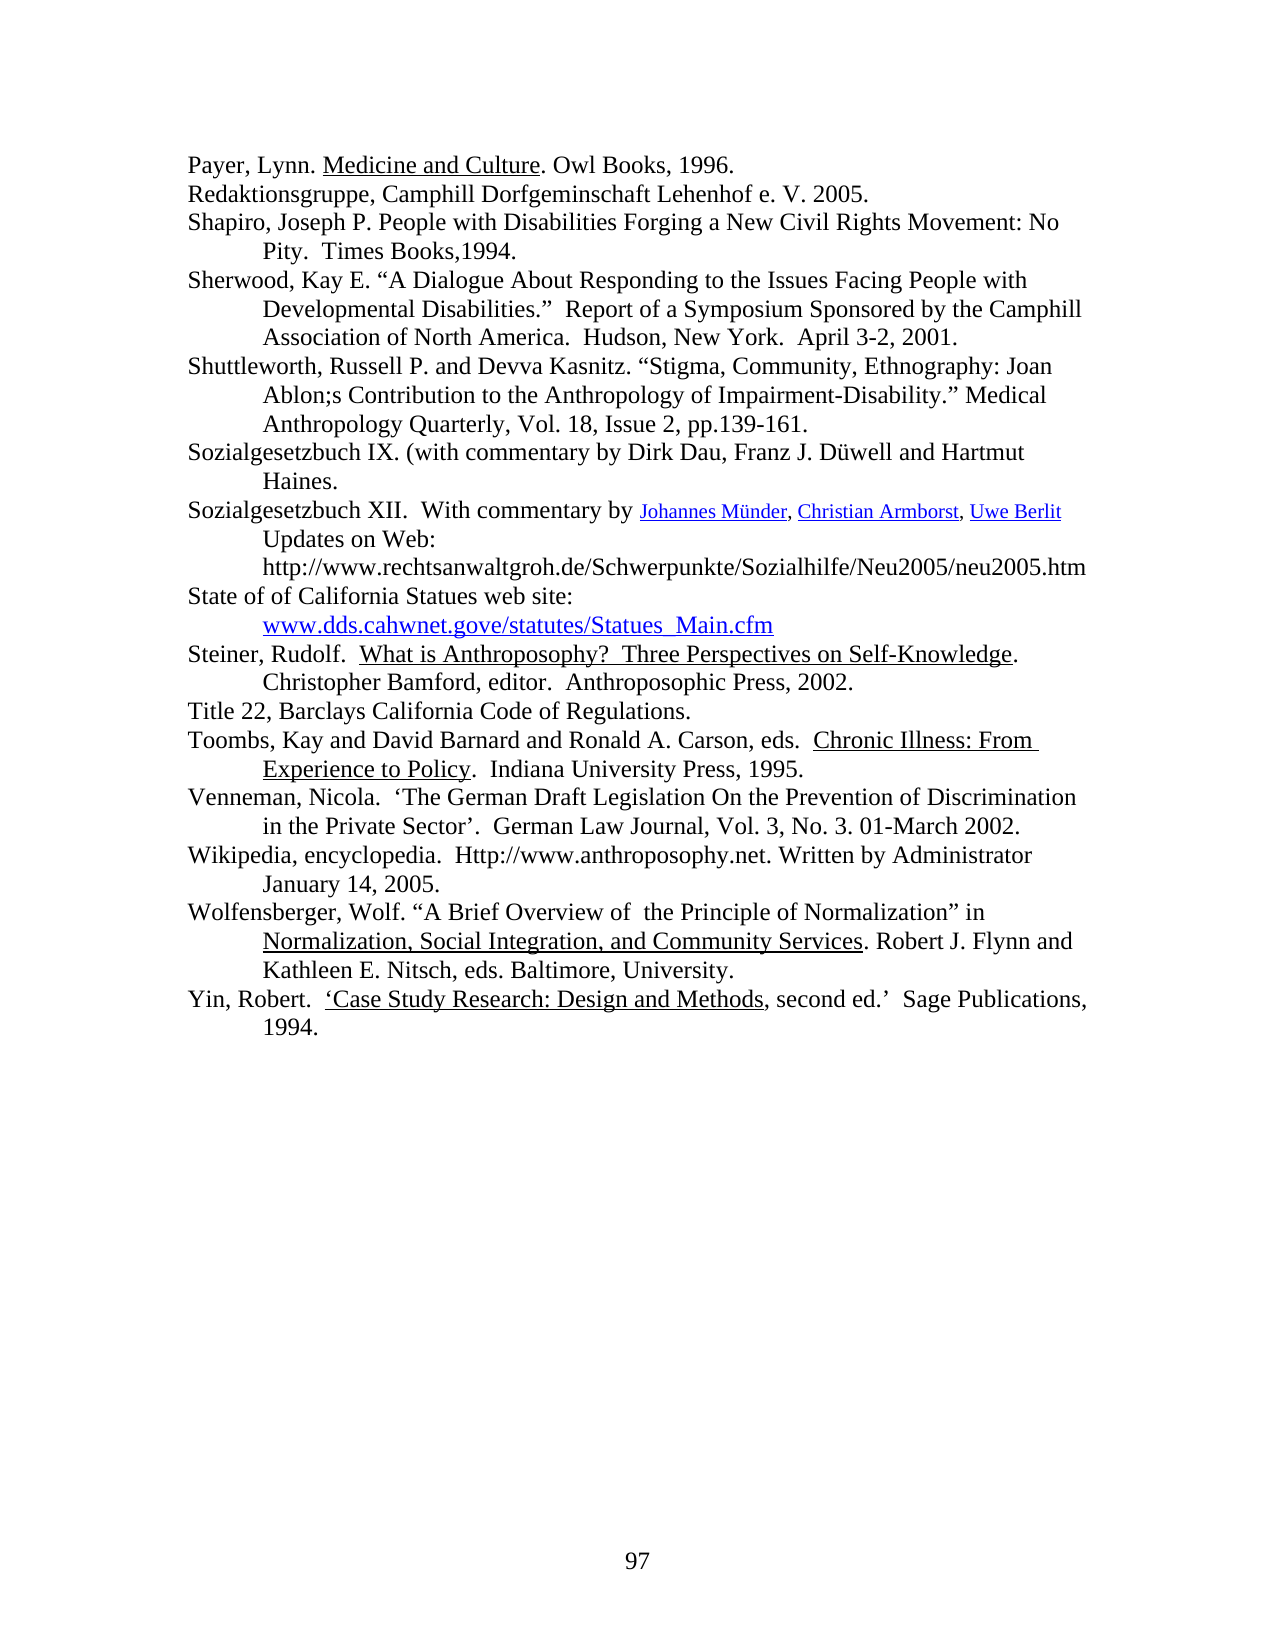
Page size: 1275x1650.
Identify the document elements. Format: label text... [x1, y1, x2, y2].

text Sozialgesetzbuch IX. (with commentary by Dirk Dau, Franz J. Düwell and Hartmut Haines. [187, 437, 1087, 495]
text Payer, Lynn. Medicine and Culture. Owl Books, 1996. [187, 150, 1087, 179]
text State of of California Statues web site: www.dds.cahwnet.gove/statutes/Statues_Main.cfm [187, 581, 1087, 639]
text Redaktionsgruppe, Camphill Dorfgeminschaft Lehenhof e. V. 2005. [187, 179, 1087, 207]
text Sozialgesetzbuch XII. With commentary by Johannes Münder, Christian Armborst, Uwe Berlit Updates on Web: http://www.rechtsanwaltgroh.de/Schwerpunkte/Sozialhilfe/Neu2005/neu2005.htm [187, 495, 1087, 581]
text Toombs, Kay and David Barnard and Ronald A. Carson, eds. Chronic Illness: From Experience to Policy. Indiana University Press, 1995. [187, 725, 1087, 782]
text Steiner, Rudolf. What is Anthroposophy? Three Perspectives on Self-Knowledge. Christopher Bamford, editor. Anthroposophic Press, 2002. [187, 639, 1087, 696]
text Shuttleworth, Russell P. and Devva Kasnitz. “Stigma, Community, Ethnography: Joan Ablon;s Contribution to the Anthropology of Impairment-Disability.” Medical Anthropology Quarterly, Vol. 18, Issue 2, pp.139-161. [187, 351, 1087, 437]
text Title 22, Barclays California Code of Regulations. [187, 696, 1087, 725]
text Sherwood, Kay E. “A Dialogue About Responding to the Issues Facing People with Developmental Disabilities.” Report of a Symposium Sponsored by the Camphill Association of North America. Hudson, New York. April 3-2, 2001. [187, 265, 1087, 351]
text Venneman, Nicola. ‘The German Draft Legislation On the Prevention of Discrimination in the Private Sector’. German Law Journal, Vol. 3, No. 3. 01-March 2002. [187, 782, 1087, 840]
text Wolfensberger, Wolf. “A Brief Overview of the Principle of Normalization” in Normalization, Social Integration, and Community Services. Robert J. Flynn and Kathleen E. Nitsch, eds. Baltimore, University. [187, 897, 1087, 984]
text Yin, Robert. ‘Case Study Research: Design and Methods, second ed.’ Sage Publications, 1994. [187, 984, 1087, 1041]
text Wikipedia, encyclopedia. Http://www.anthroposophy.net. Written by Administrator January 14, 2005. [187, 840, 1087, 897]
text Shapiro, Joseph P. People with Disabilities Forging a New Civil Rights Movement: No Pity. Times Books,1994. [187, 207, 1087, 265]
